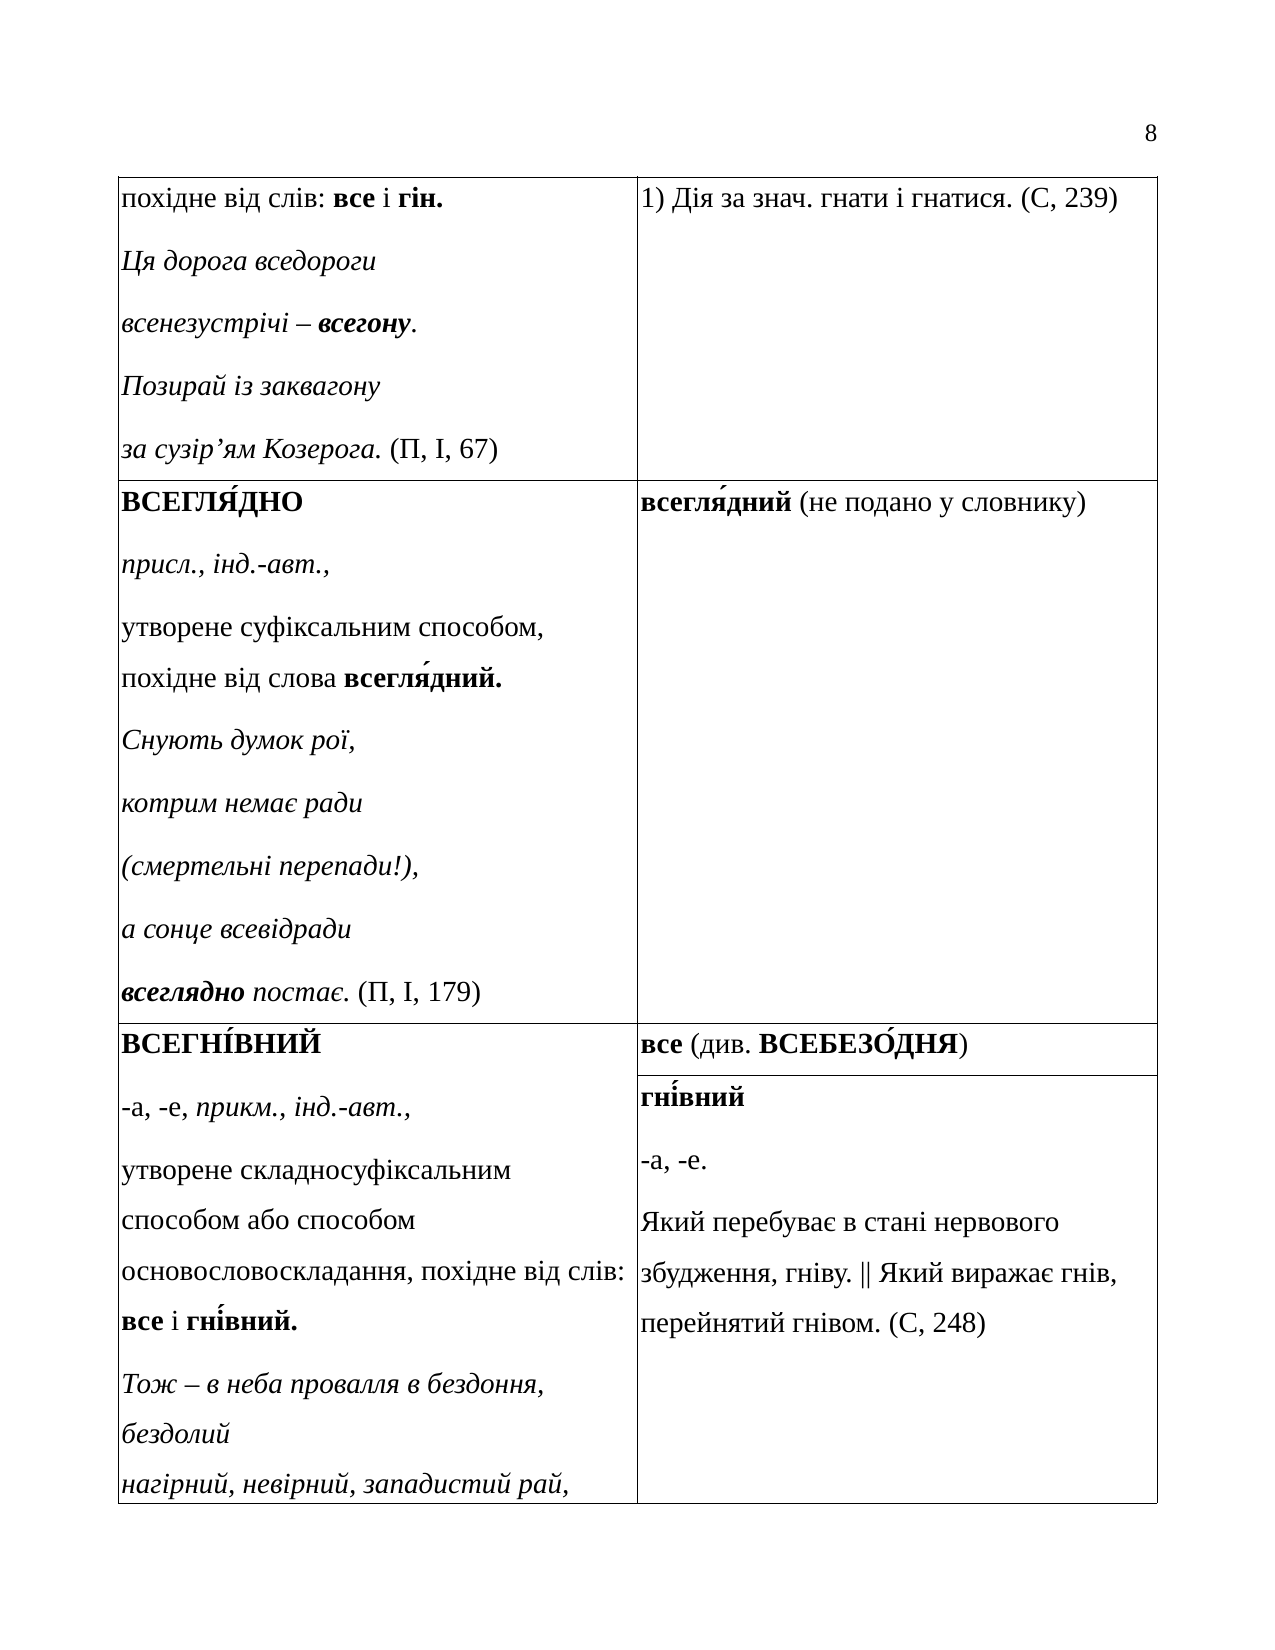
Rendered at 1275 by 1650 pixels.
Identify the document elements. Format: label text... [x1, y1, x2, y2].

table_cell ВСЕГЛЯ́ДНО присл., інд.-авт., утворене суфіксальним способом, похідне від слова всегля́дний. Снують думок рої, котрим немає ради (смертельні перепади!), а сонце всевідради всеглядно постає. (П, І, 179) [119, 481, 637, 1023]
table_cell ВСЕГНІ́ВНИЙ -а, -е, прикм., інд.-авт., утворене складносуфіксальним способом або способом основословоскладання, похідне від слів: все і гні́вний. Тож – в неба провалля в бездоння, бездолий нагірний, невірний, западистий рай, [119, 1024, 637, 1503]
table_cell все (див. ВСЕБЕЗО́ДНЯ) [638, 1024, 1157, 1075]
table_cell гні́вний -а, -е. Який перебуває в стані нервового збудження, гніву. || Який виражає гнів, перейнятий гнівом. (С, 248) [638, 1076, 1157, 1503]
table_cell похідне від слів: все і гін. Ця дорога вседороги всенезустрічі – всегону. Позирай із заквагону за сузір’ям Козерога. (П, І, 67) [119, 178, 637, 480]
table_cell всегля́дний (не подано у словнику) [638, 481, 1157, 1023]
table_cell 1) Дія за знач. гнати і гнатися. (С, 239) [638, 178, 1157, 480]
